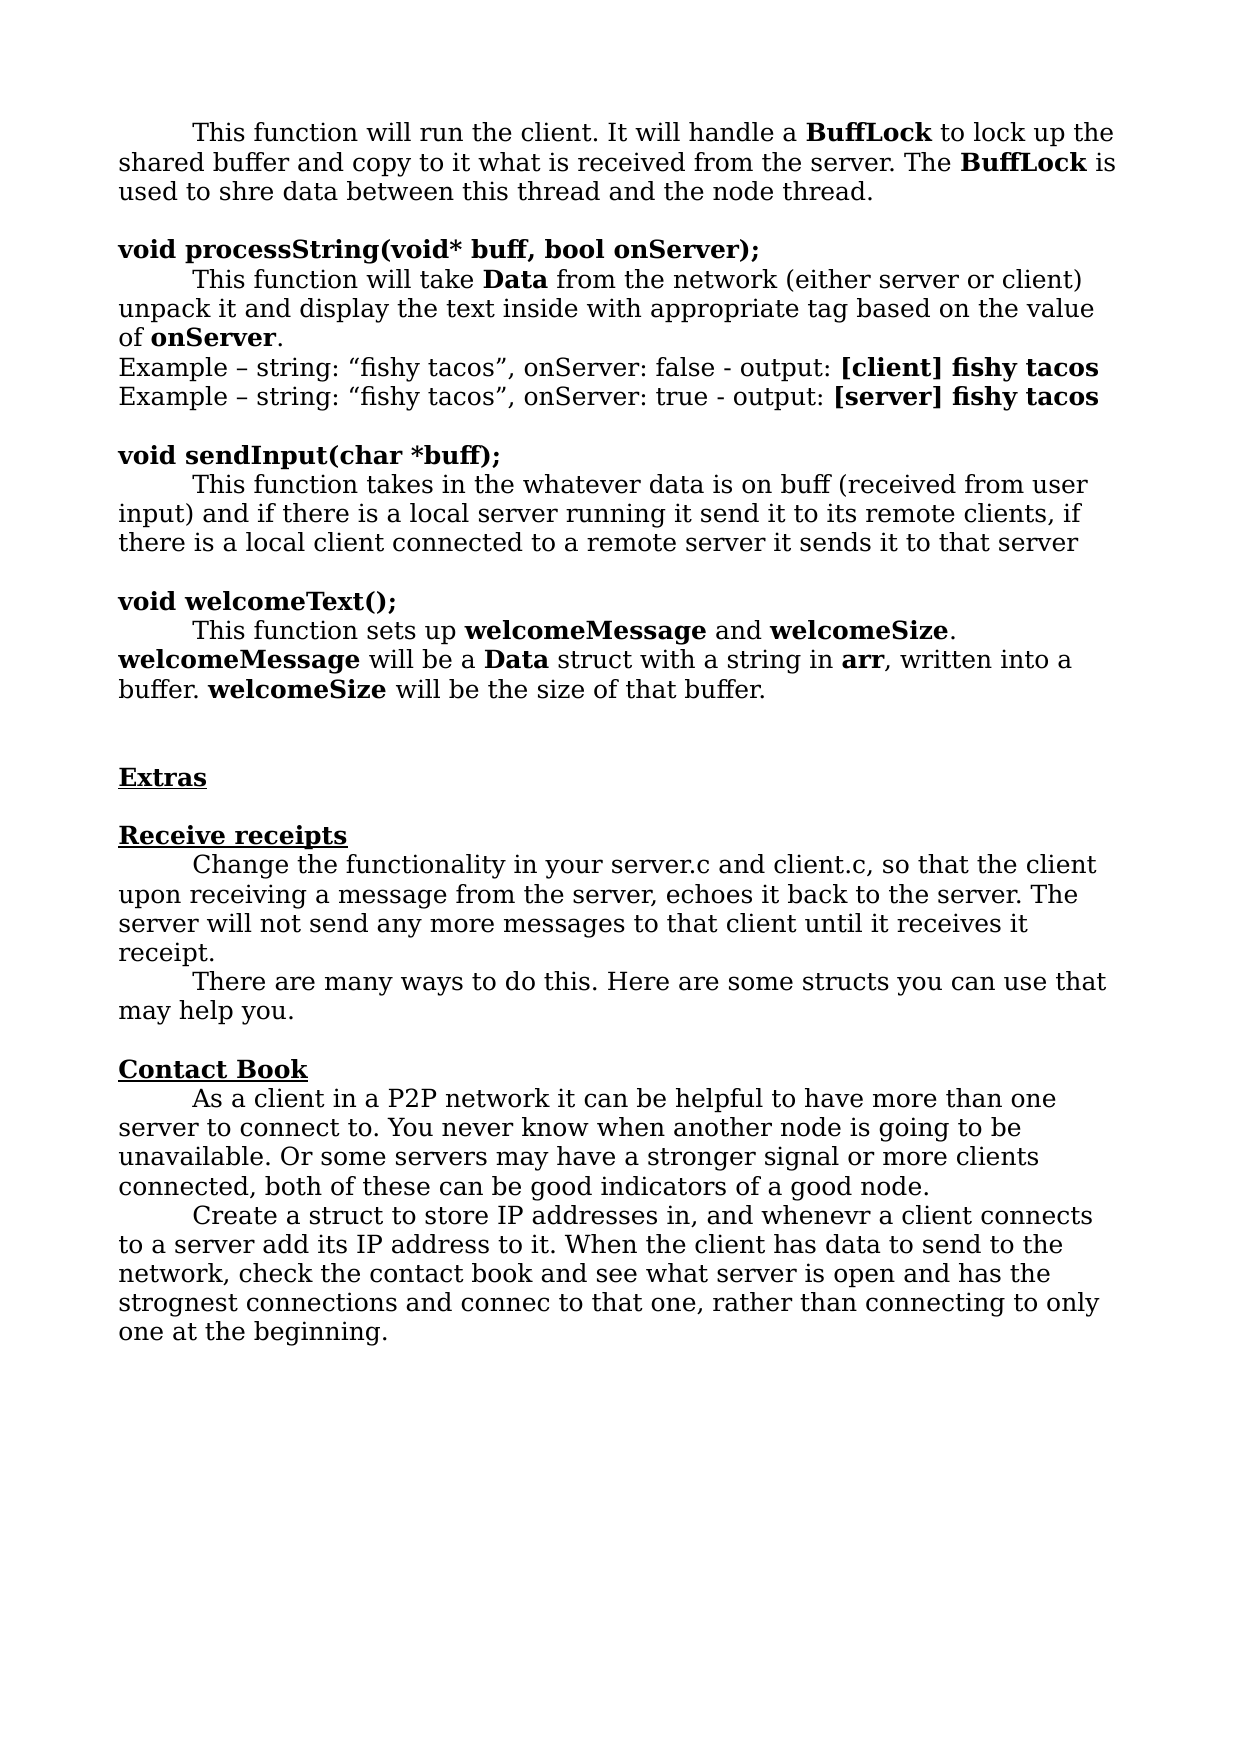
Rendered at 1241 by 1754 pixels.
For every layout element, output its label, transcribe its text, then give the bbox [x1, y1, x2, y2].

text void welcomeText(); [118, 587, 1122, 616]
text Example – string: “fishy tacos”, onServer: true - output: [server] fishy tacos [118, 382, 1122, 411]
text As a client in a P2P network it can be helpful to have more than one server to connect to. You never know when another node is going to be unavailable. Or some servers may have a stronger signal or more clients connected, both of these can be good indicators of a good node. [118, 1084, 1122, 1201]
text Change the functionality in your server.c and client.c, so that the client upon receiving a message from the server, echoes it back to the server. The server will not send any more messages to that client until it receives it receipt. [118, 850, 1122, 967]
text This function sets up welcomeMessage and welcomeSize. welcomeMessage will be a Data struct with a string in arr, written into a buffer. welcomeSize will be the size of that buffer. [118, 616, 1122, 704]
text Create a struct to store IP addresses in, and whenevr a client connects to a server add its IP address to it. When the client has data to send to the network, check the contact book and see what server is open and has the strognest connections and connec to that one, rather than connecting to only one at the beginning. [118, 1201, 1122, 1347]
text There are many ways to do this. Here are some structs you can use that may help you. [118, 967, 1122, 1026]
text void sendInput(char *buff); [118, 441, 1122, 470]
text Extras [118, 762, 1122, 792]
text This function takes in the whatever data is on buff (received from user input) and if there is a local server running it send it to its remote clients, if there is a local client connected to a remote server it sends it to that server [118, 470, 1122, 557]
text Example – string: “fishy tacos”, onServer: false - output: [client] fishy tacos [118, 352, 1122, 382]
text void processString(void* buff, bool onServer); [118, 235, 1122, 264]
text Contact Book [118, 1055, 1122, 1084]
text Receive receipts [118, 821, 1122, 850]
text This function will take Data from the network (either server or client) unpack it and display the text inside with appropriate tag based on the value of onServer. [118, 264, 1122, 352]
text This function will run the client. It will handle a BuffLock to lock up the shared buffer and copy to it what is received from the server. The BuffLock is used to shre data between this thread and the node thread. [118, 118, 1122, 206]
